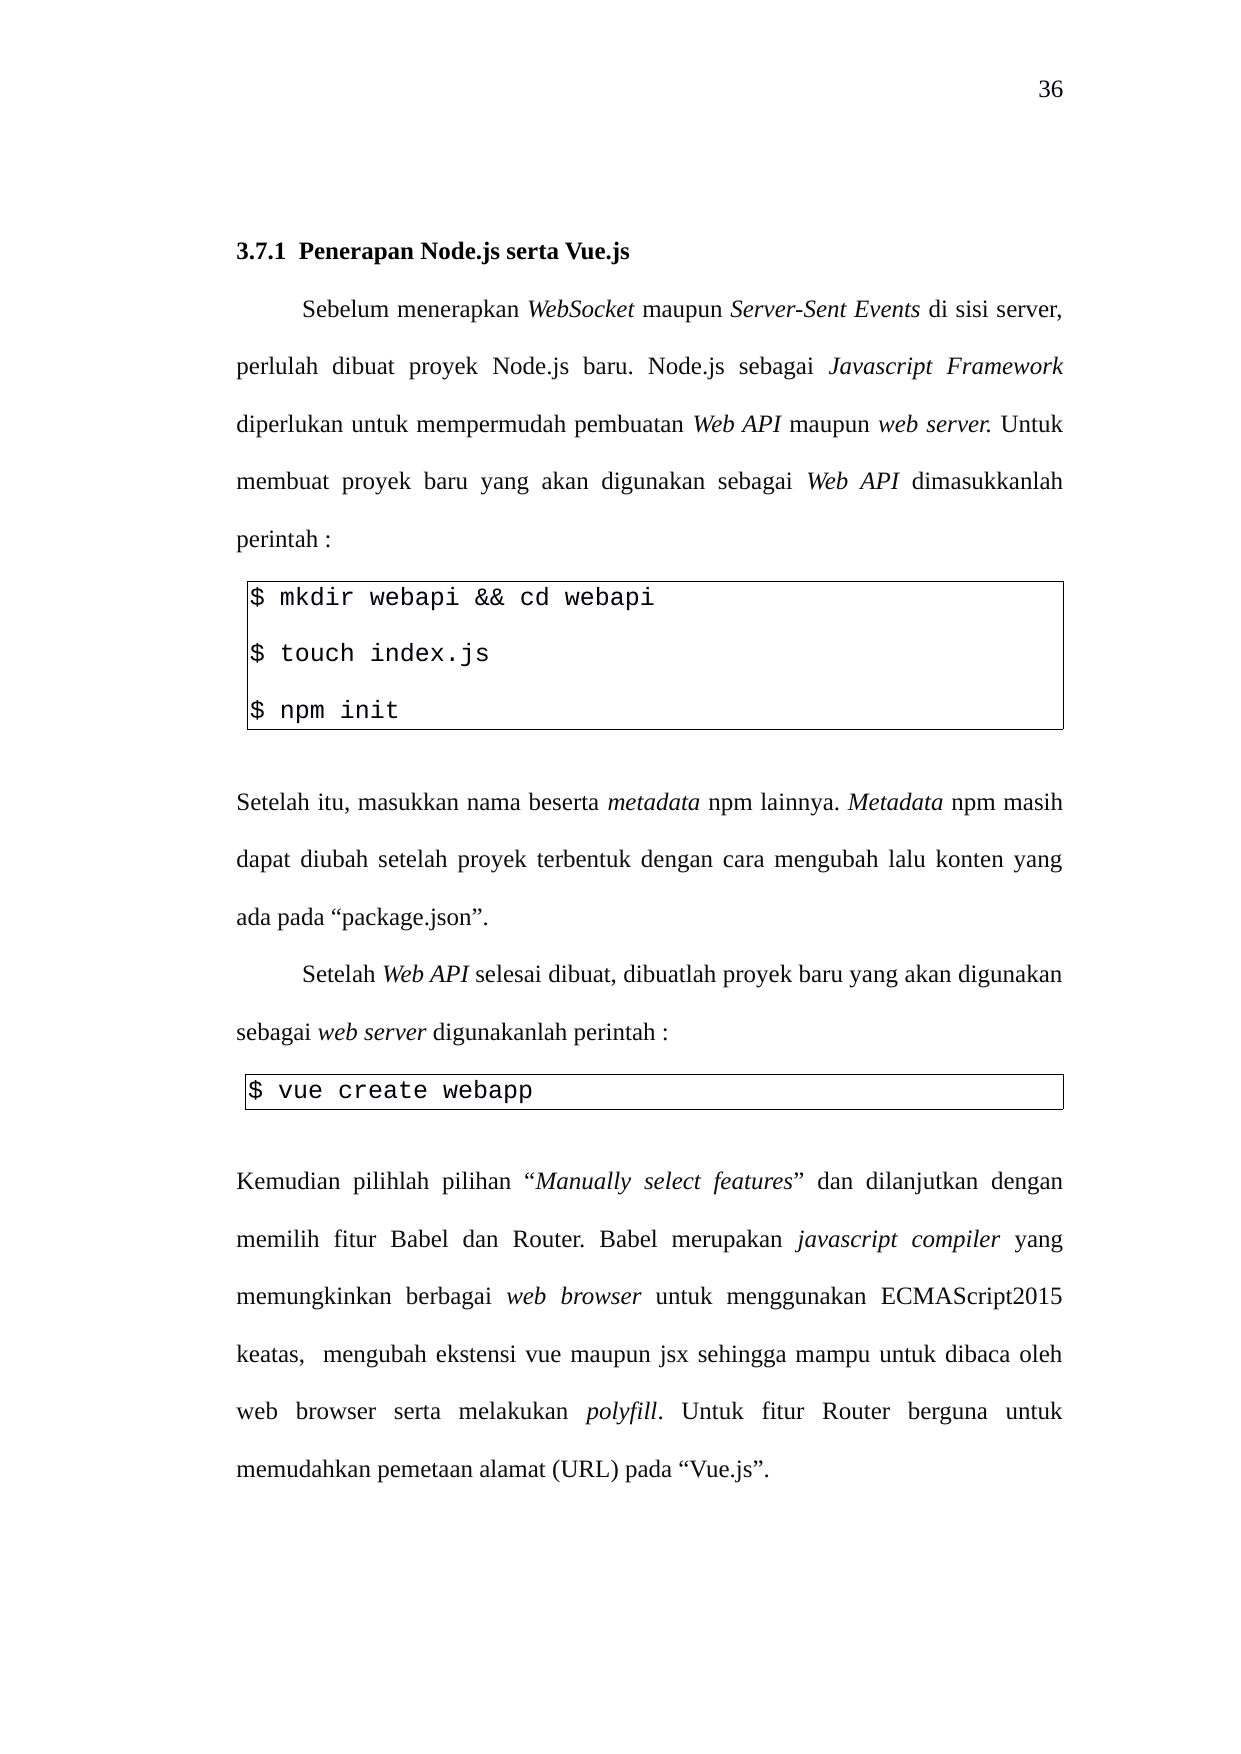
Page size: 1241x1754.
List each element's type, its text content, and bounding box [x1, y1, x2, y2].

table_header $ mkdir webapi && cd webapi $ touch index.js $ npm init [248, 582, 1063, 729]
subtitle 3.7.1 Penerapan Node.js serta Vue.js [236, 236, 1063, 265]
table_header $ vue create webapp [246, 1075, 1063, 1109]
text Setelah itu, masukkan nama beserta metadata npm lainnya. Metadata npm masih dapat diubah setelah proyek terbentuk dengan cara mengubah lalu konten yang ada pada “package.json”. [236, 787, 1063, 930]
text Kemudian pilihlah pilihan “Manually select features” dan dilanjutkan dengan memilih fitur Babel dan Router. Babel merupakan javascript compiler yang memungkinkan berbagai web browser untuk menggunakan ECMAScript2015 keatas, mengubah ekstensi vue maupun jsx sehingga mampu untuk dibaca oleh web browser serta melakukan polyfill. Untuk fitur Router berguna untuk memudahkan pemetaan alamat (URL) pada “Vue.js”. [236, 1166, 1063, 1482]
text Setelah Web API selesai dibuat, dibuatlah proyek baru yang akan digunakan sebagai web server digunakanlah perintah : [236, 959, 1063, 1045]
text Sebelum menerapkan WebSocket maupun Server-Sent Events di sisi server, perlulah dibuat proyek Node.js baru. Node.js sebagai Javascript Framework diperlukan untuk mempermudah pembuatan Web API maupun web server. Untuk membuat proyek baru yang akan digunakan sebagai Web API dimasukkanlah perintah : [236, 294, 1063, 552]
